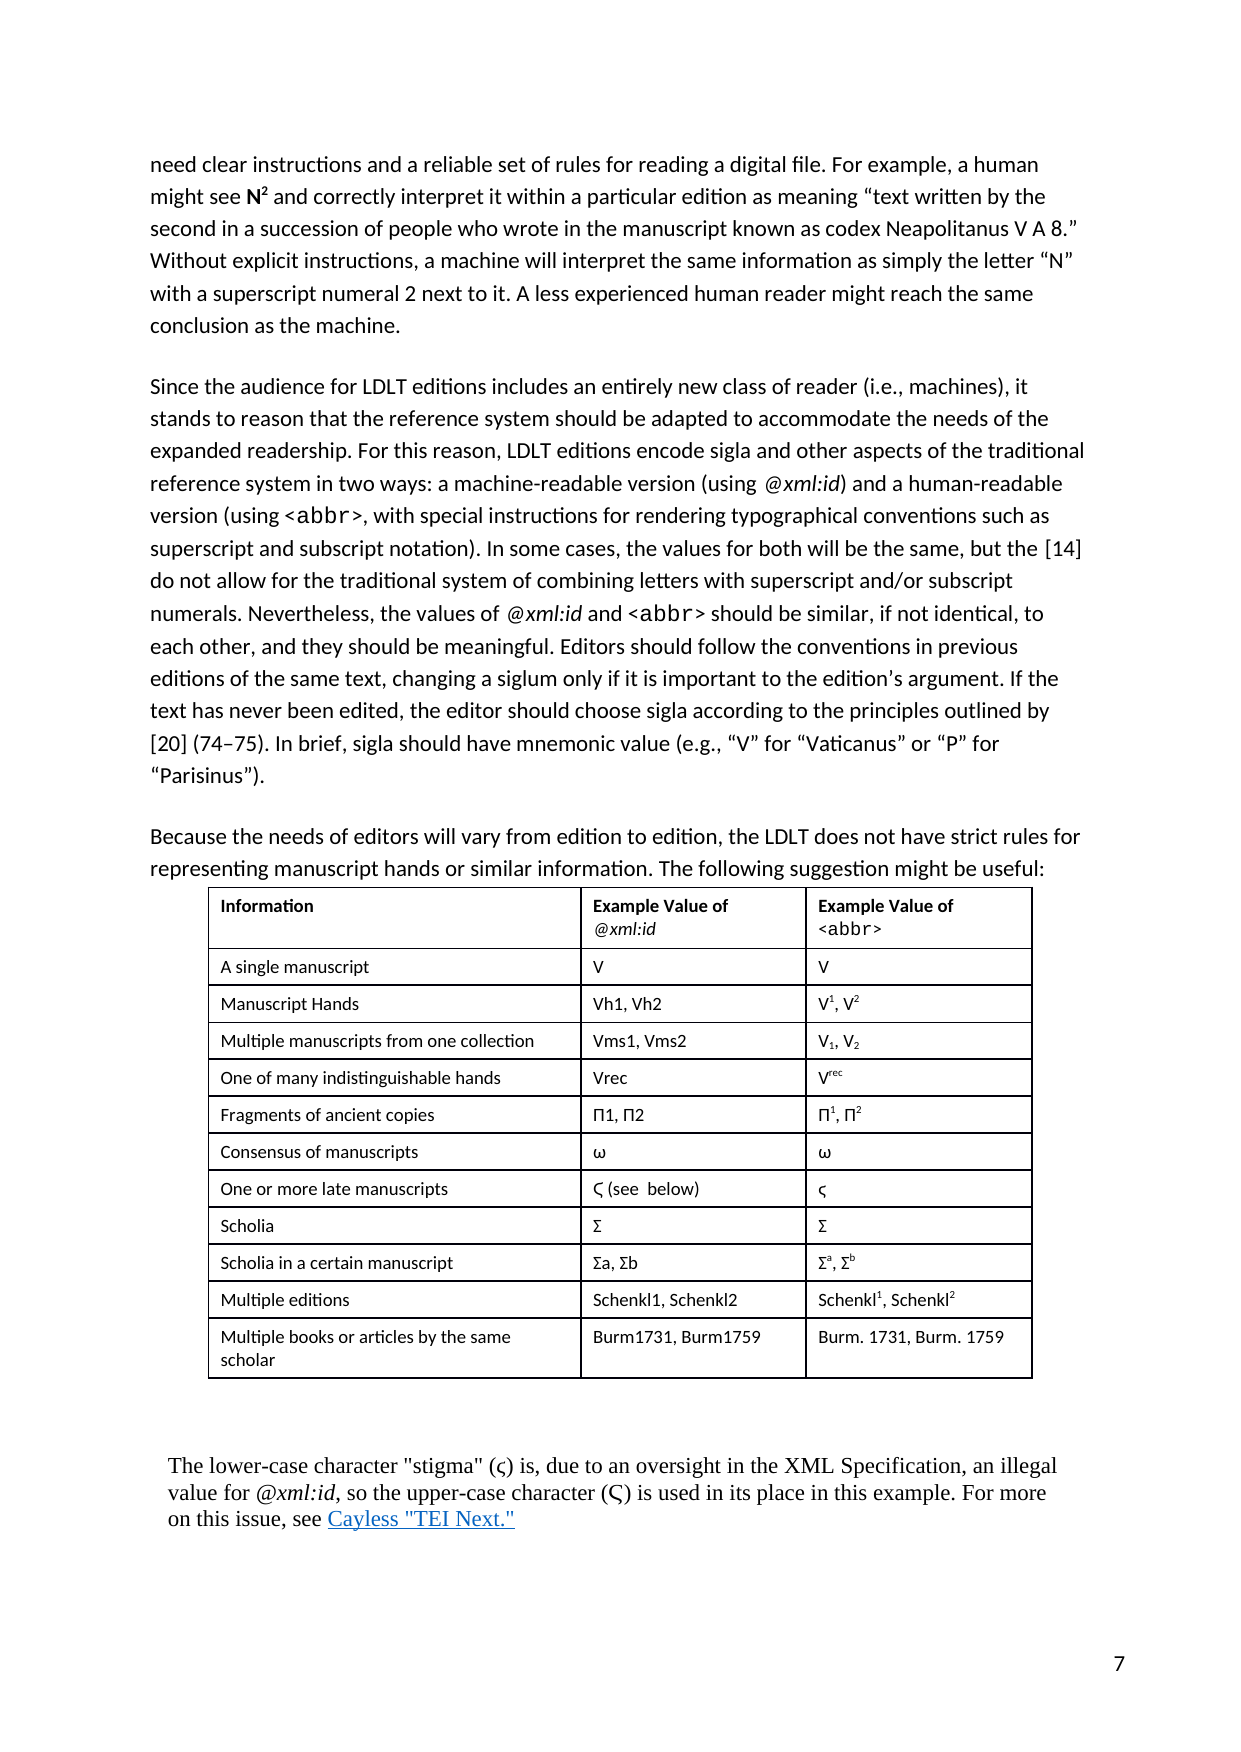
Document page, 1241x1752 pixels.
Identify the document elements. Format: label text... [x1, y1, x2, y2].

table_cell One of many indistinguishable hands [209, 1060, 580, 1095]
table_cell Burm1731, Burm1759 [582, 1319, 805, 1377]
table_cell V [582, 949, 805, 984]
table_cell Schenkl1, Schenkl2 [582, 1282, 805, 1317]
table_cell Vh1, Vh2 [582, 986, 805, 1021]
table_cell ω [582, 1134, 805, 1169]
text The lower-case character "stigma" (ϛ) is, due to an oversight in the XML Specification, an illegal value for @xml:id, so the upper-case character (Ϛ) is used in its place in this example. For more on this issue, see Cayless "TEI Next." [168, 1452, 1072, 1532]
table_cell Fragments of ancient copies [209, 1097, 580, 1132]
table_cell V1, V2 [807, 986, 1031, 1021]
table_header Example Value of <abbr> [807, 888, 1031, 947]
table_header Example Value of @xml:id [582, 888, 805, 947]
table_cell Consensus of manuscripts [209, 1134, 580, 1169]
table_cell Multiple books or articles by the same scholar [209, 1319, 580, 1377]
table_cell Schenkl1, Schenkl2 [807, 1282, 1031, 1317]
table_cell Multiple manuscripts from one collection [209, 1023, 580, 1058]
table_cell ω [807, 1134, 1031, 1169]
table_cell Vms1, Vms2 [582, 1023, 805, 1058]
text need clear instructions and a reliable set of rules for reading a digital file. For example, a human might see N2 and correctly interpret it within a particular edition as meaning “text written by the second in a succession of people who wrote in the manuscript known as codex Neapolitanus V A 8.” Without explicit instructions, a machine will interpret the same information as simply the letter “N” with a superscript numeral 2 next to it. A less experienced human reader might reach the same conclusion as the machine. [150, 150, 1090, 339]
table_cell A single manuscript [209, 949, 580, 984]
table_cell Ϛ (see below) [582, 1171, 805, 1206]
text Because the needs of editors will vary from edition to edition, the LDLT does not have strict rules for representing manuscript hands or similar information. The following suggestion might be useful: [150, 822, 1090, 882]
table_cell Σa, Σb [582, 1245, 805, 1280]
text Since the audience for LDLT editions includes an entirely new class of reader (i.e., machines), it stands to reason that the reference system should be adapted to accommodate the needs of the expanded readership. For this reason, LDLT editions encode sigla and other aspects of the traditional reference system in two ways: a machine-readable version (using @xml:id) and a human-readable version (using <abbr>, with special instructions for rendering typographical conventions such as superscript and subscript notation). In some cases, the values for both will be the same, but the [14] do not allow for the traditional system of combining letters with superscript and/or subscript numerals. Nevertheless, the values of @xml:id and <abbr> should be similar, if not identical, to each other, and they should be meaningful. Editors should follow the conventions in previous editions of the same text, changing a siglum only if it is important to the edition’s argument. If the text has never been edited, the editor should choose sigla according to the principles outlined by [20] (74–75). In brief, sigla should have mnemonic value (e.g., “V” for “Vaticanus” or “P” for “Parisinus”). [150, 372, 1090, 789]
table_cell Burm. 1731, Burm. 1759 [807, 1319, 1031, 1377]
table_cell ϛ [807, 1171, 1031, 1206]
table_cell Vrec [807, 1060, 1031, 1095]
table_cell Multiple editions [209, 1282, 580, 1317]
table_cell Scholia [209, 1208, 580, 1243]
table_cell Manuscript Hands [209, 986, 580, 1021]
table_cell One or more late manuscripts [209, 1171, 580, 1206]
table_cell Σ [807, 1208, 1031, 1243]
table_cell V [807, 949, 1031, 984]
table_cell Π1, Π2 [582, 1097, 805, 1132]
table_cell Σ [582, 1208, 805, 1243]
table_cell Π1, Π2 [807, 1097, 1031, 1132]
table_cell Vrec [582, 1060, 805, 1095]
table_header Information [209, 888, 580, 947]
table_cell V1, V2 [807, 1023, 1031, 1058]
table_cell Scholia in a certain manuscript [209, 1245, 580, 1280]
table_cell Σa, Σb [807, 1245, 1031, 1280]
